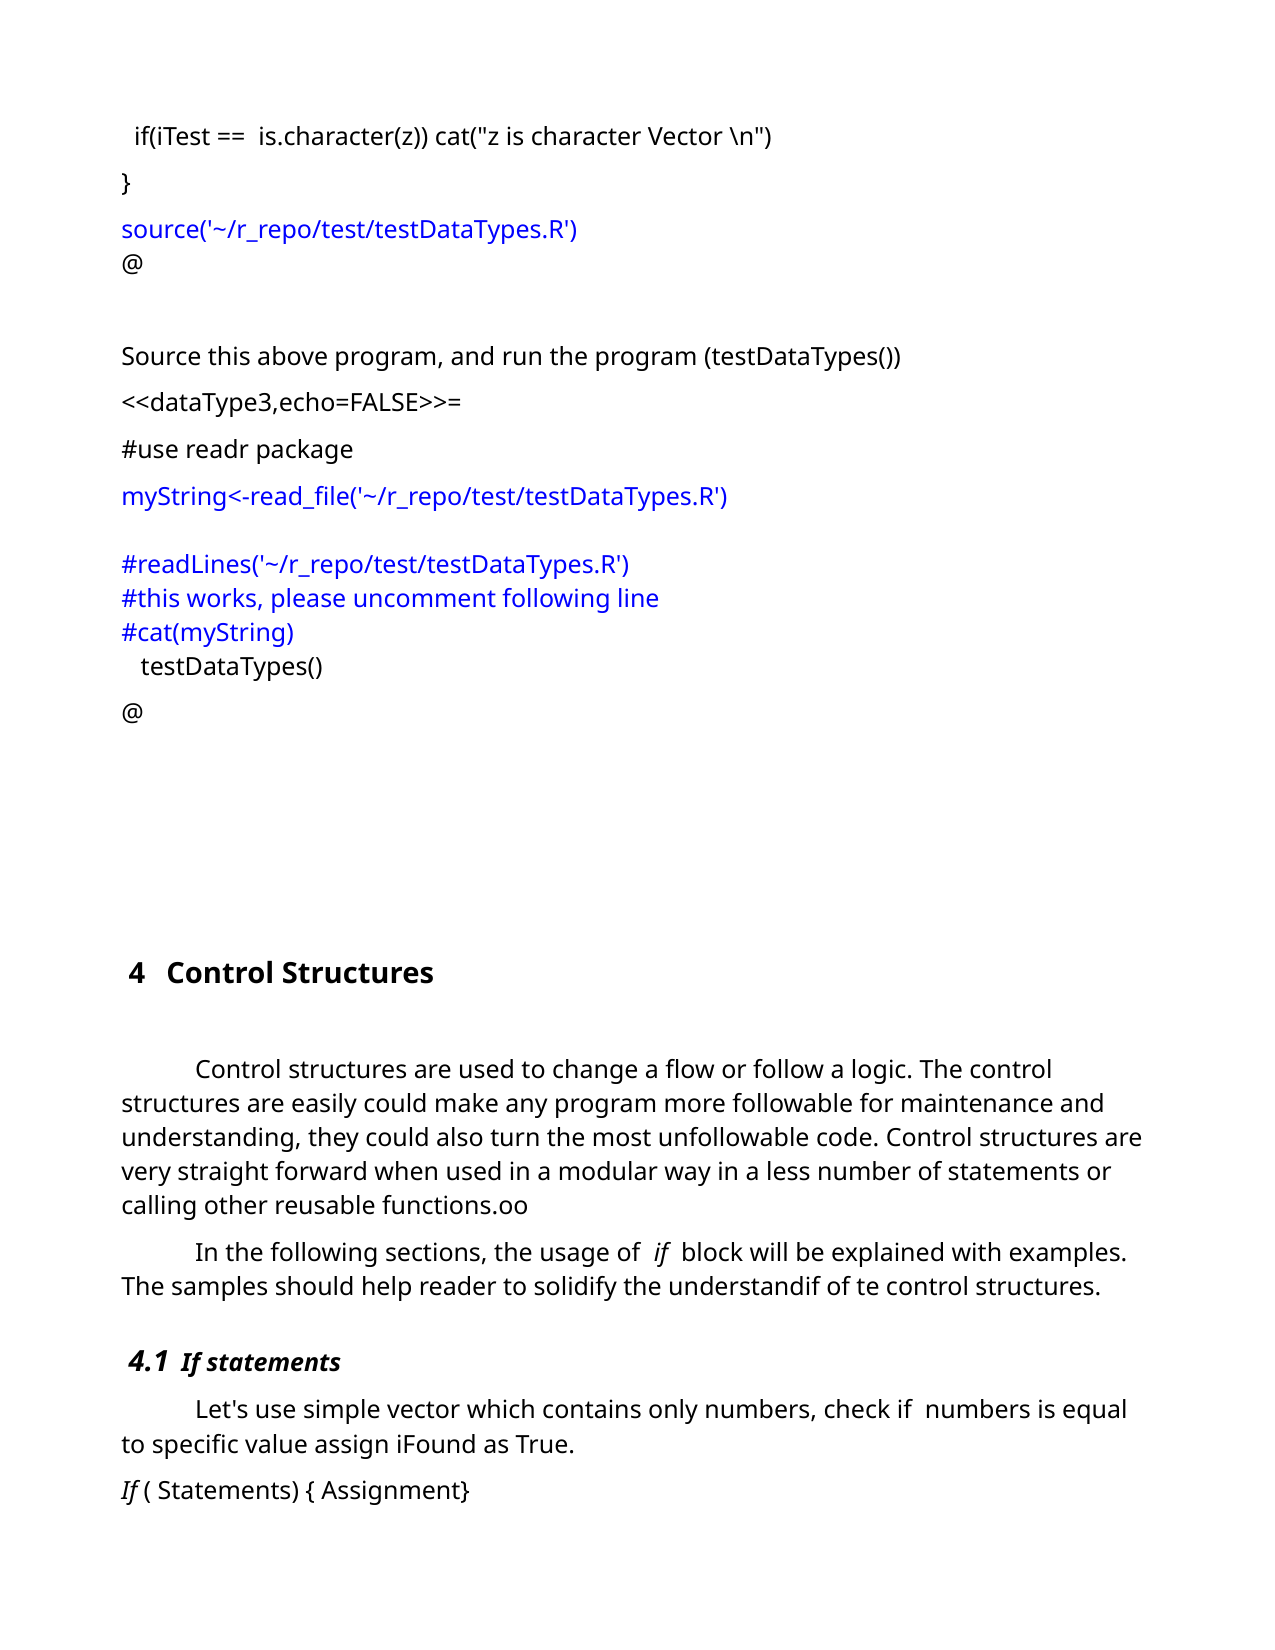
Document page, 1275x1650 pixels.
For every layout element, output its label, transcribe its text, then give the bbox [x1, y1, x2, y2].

text source('~/r_repo/test/testDataTypes.R') [121, 211, 1158, 245]
text myString<-read_file('~/r_repo/test/testDataTypes.R') [121, 478, 1158, 512]
text Source this above program, and run the program (testDataTypes()) [121, 338, 1158, 372]
text @ [121, 695, 1158, 729]
text } [121, 165, 1158, 199]
text <<dataType3,echo=FALSE>>= [121, 385, 1158, 419]
text testDataTypes() [121, 648, 1158, 682]
subtitle Control Structures [121, 953, 1158, 992]
text If ( Statements) { Assignment} [121, 1473, 1158, 1507]
text @ [121, 245, 1158, 279]
text #this works, please uncomment following line [121, 580, 1158, 614]
text Control structures are used to change a flow or follow a logic. The control structures are easily could make any program more followable for maintenance and understanding, they could also turn the most unfollowable code. Control structures are very straight forward when used in a modular way in a less number of statements or calling other reusable functions.oo [121, 1052, 1158, 1222]
subtitle If statements [121, 1340, 1158, 1380]
text Let's use simple vector which contains only numbers, check if numbers is equal to specific value assign iFound as True. [121, 1392, 1158, 1460]
text #use readr package [121, 432, 1158, 466]
text #cat(myString) [121, 614, 1158, 648]
text In the following sections, the usage of if block will be explained with examples. The samples should help reader to solidify the understandif of te control structures. [121, 1234, 1158, 1302]
text if(iTest == is.character(z)) cat("z is character Vector \n") [121, 118, 1158, 152]
text #readLines('~/r_repo/test/testDataTypes.R') [121, 546, 1158, 580]
